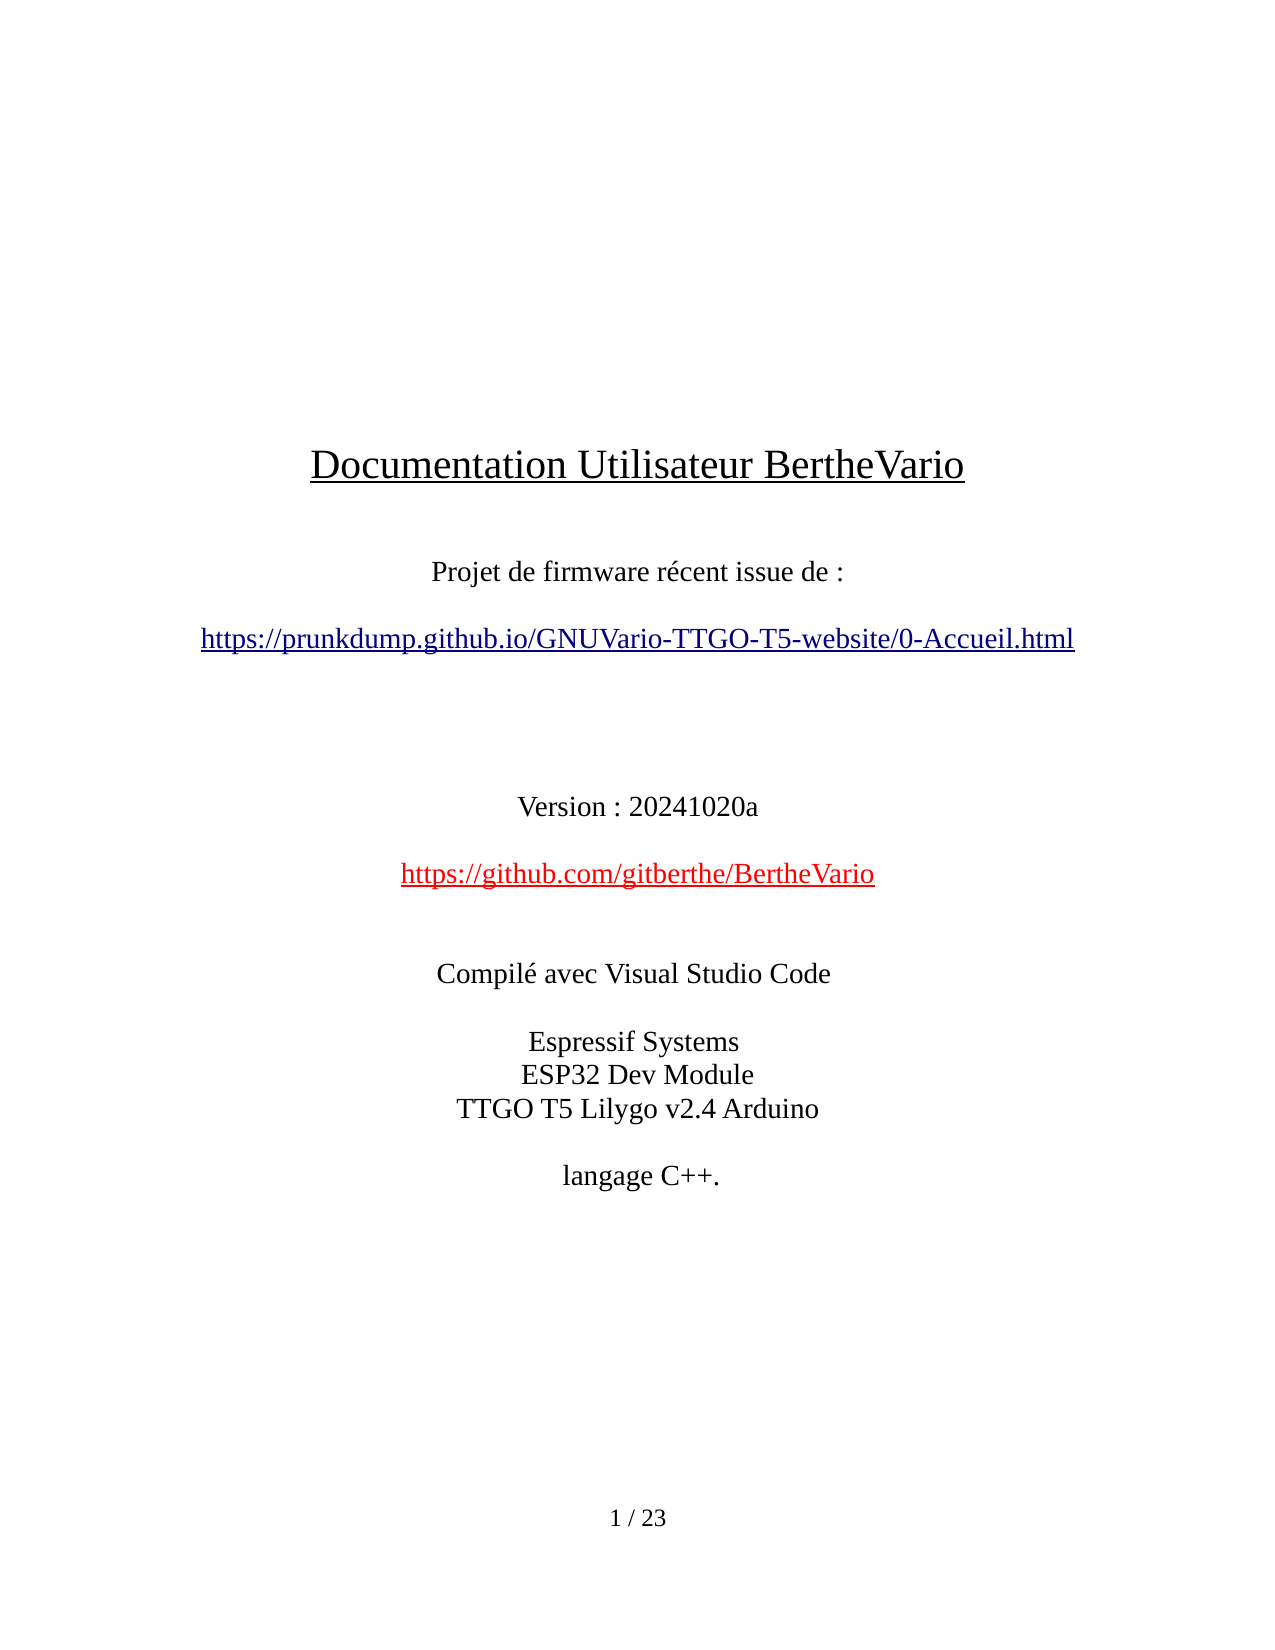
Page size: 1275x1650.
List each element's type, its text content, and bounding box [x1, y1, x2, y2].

text Espressif Systems [118, 1024, 1157, 1057]
text langage C++. [118, 1158, 1157, 1191]
text ESP32 Dev Module [118, 1057, 1157, 1091]
text Compilé avec Visual Studio Code [118, 957, 1157, 990]
text https://github.com/gitberthe/BertheVario [118, 856, 1157, 889]
text Version : 20241020a [118, 789, 1157, 822]
text TTGO T5 Lilygo v2.4 Arduino [118, 1091, 1157, 1124]
text Projet de firmware récent issue de : [118, 554, 1157, 588]
text https://prunkdump.github.io/GNUVario-TTGO-T5-website/0-Accueil.html [118, 621, 1157, 655]
text Documentation Utilisateur BertheVario [118, 439, 1157, 487]
